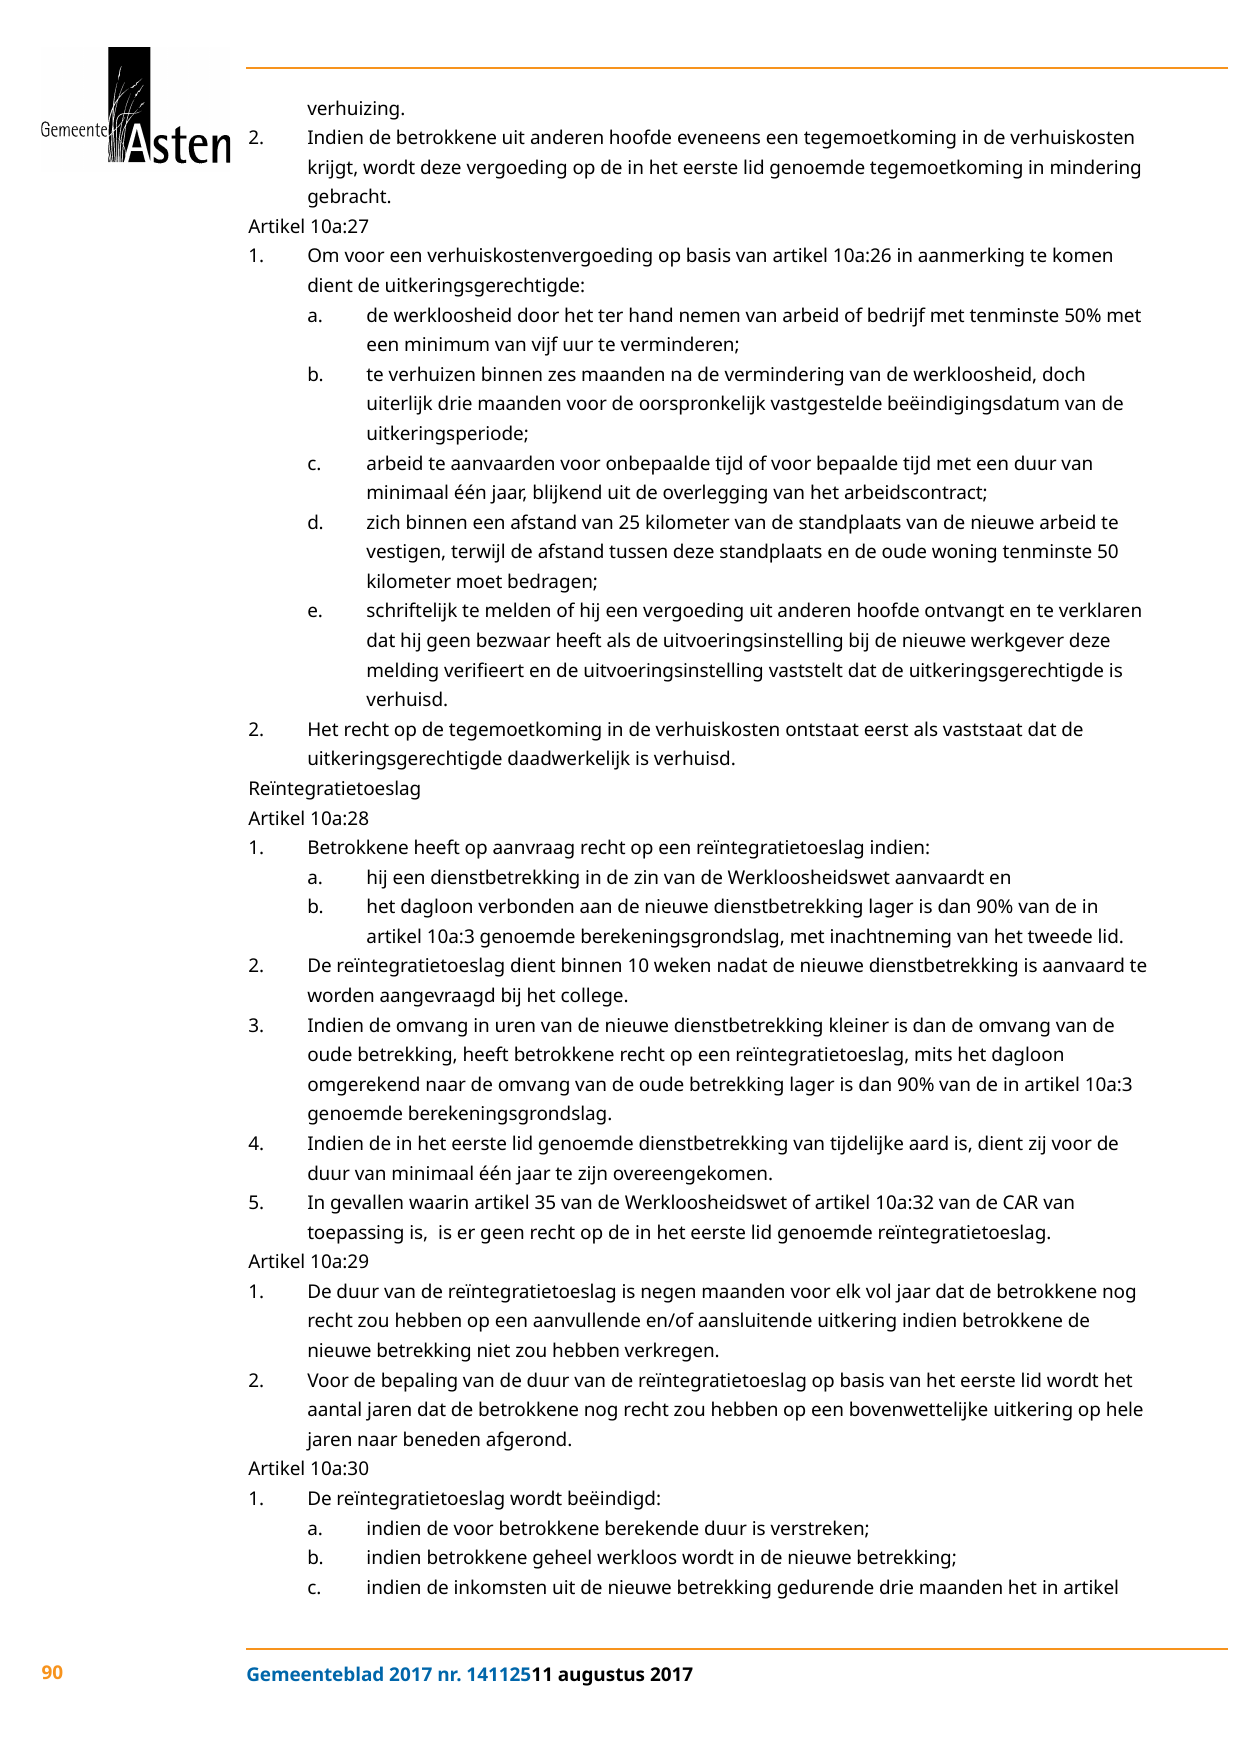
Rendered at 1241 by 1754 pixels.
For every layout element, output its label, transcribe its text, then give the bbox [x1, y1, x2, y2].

list Indien de in het eerste lid genoemde dienstbetrekking van tijdelijke aard is, dient zij voor de duur van minimaal één jaar te zijn overeengekomen. [248, 1130, 1152, 1186]
list zich binnen een afstand van 25 kilometer van de standplaats van de nieuwe arbeid te vestigen, terwijl de afstand tussen deze standplaats en de oude woning tenminste 50 kilometer moet bedragen; [307, 509, 1152, 594]
list Indien de betrokkene uit anderen hoofde eveneens een tegemoetkoming in de verhuiskosten krijgt, wordt deze vergoeding op de in het eerste lid genoemde tegemoetkoming in mindering gebracht. [248, 124, 1152, 209]
list te verhuizen binnen zes maanden na de vermindering van de werkloosheid, doch uiterlijk drie maanden voor de oorspronkelijk vastgestelde beëindigingsdatum van de uitkeringsperiode; [307, 361, 1152, 446]
picture [41, 47, 231, 172]
list indien betrokkene geheel werkloos wordt in de nieuwe betrekking; [307, 1544, 1152, 1570]
list het dagloon verbonden aan de nieuwe dienstbetrekking lager is dan 90% van de in artikel 10a:3 genoemde berekeningsgrondslag, met inachtneming van het tweede lid. [307, 893, 1152, 949]
list de werkloosheid door het ter hand nemen van arbeid of bedrijf met tenminste 50% met een minimum van vijf uur te verminderen; [307, 302, 1152, 357]
text Artikel 10a:29 [248, 1248, 1152, 1274]
list Om voor een verhuiskostenvergoeding op basis van artikel 10a:26 in aanmerking te komen dient de uitkeringsgerechtigde: [248, 243, 1152, 298]
list indien de voor betrokkene berekende duur is verstreken; [307, 1515, 1152, 1541]
list arbeid te aanvaarden voor onbepaalde tijd of voor bepaalde tijd met een duur van minimaal één jaar, blijkend uit de overlegging van het arbeidscontract; [307, 450, 1152, 505]
text Artikel 10a:30 [248, 1456, 1152, 1481]
list Het recht op de tegemoetkoming in de verhuiskosten ontstaat eerst als vaststaat dat de uitkeringsgerechtigde daadwerkelijk is verhuisd. [248, 716, 1152, 771]
list verhuizing. [248, 95, 1152, 121]
list indien de inkomsten uit de nieuwe betrekking gedurende drie maanden het in artikel [307, 1574, 1152, 1600]
list hij een dienstbetrekking in de zin van de Werkloosheidswet aanvaardt en [307, 864, 1152, 890]
list De reïntegratietoeslag dient binnen 10 weken nadat de nieuwe dienstbetrekking is aanvaard te worden aangevraagd bij het college. [248, 953, 1152, 1008]
text Artikel 10a:28 [248, 805, 1152, 831]
list De reïntegratietoeslag wordt beëindigd: [248, 1485, 1152, 1511]
text Reïntegratietoeslag [248, 775, 1152, 801]
list Betrokkene heeft op aanvraag recht op een reïntegratietoeslag indien: [248, 834, 1152, 860]
list In gevallen waarin artikel 35 van de Werkloosheidswet of artikel 10a:32 van de CAR van toepassing is, is er geen recht op de in het eerste lid genoemde reïntegratietoeslag. [248, 1189, 1152, 1245]
list Voor de bepaling van de duur van de reïntegratietoeslag op basis van het eerste lid wordt het aantal jaren dat de betrokkene nog recht zou hebben op een bovenwettelijke uitkering op hele jaren naar beneden afgerond. [248, 1367, 1152, 1452]
list schriftelijk te melden of hij een vergoeding uit anderen hoofde ontvangt en te verklaren dat hij geen bezwaar heeft als de uitvoeringsinstelling bij de nieuwe werkgever deze melding verifieert en de uitvoeringsinstelling vaststelt dat de uitkeringsgerechtigde is verhuisd. [307, 598, 1152, 712]
list De duur van de reïntegratietoeslag is negen maanden voor elk vol jaar dat de betrokkene nog recht zou hebben op een aanvullende en/of aansluitende uitkering indien betrokkene de nieuwe betrekking niet zou hebben verkregen. [248, 1278, 1152, 1363]
list Indien de omvang in uren van de nieuwe dienstbetrekking kleiner is dan de omvang van de oude betrekking, heeft betrokkene recht op een reïntegratietoeslag, mits het dagloon omgerekend naar de omvang van de oude betrekking lager is dan 90% van de in artikel 10a:3 genoemde berekeningsgrondslag. [248, 1012, 1152, 1126]
text Artikel 10a:27 [248, 213, 1152, 239]
